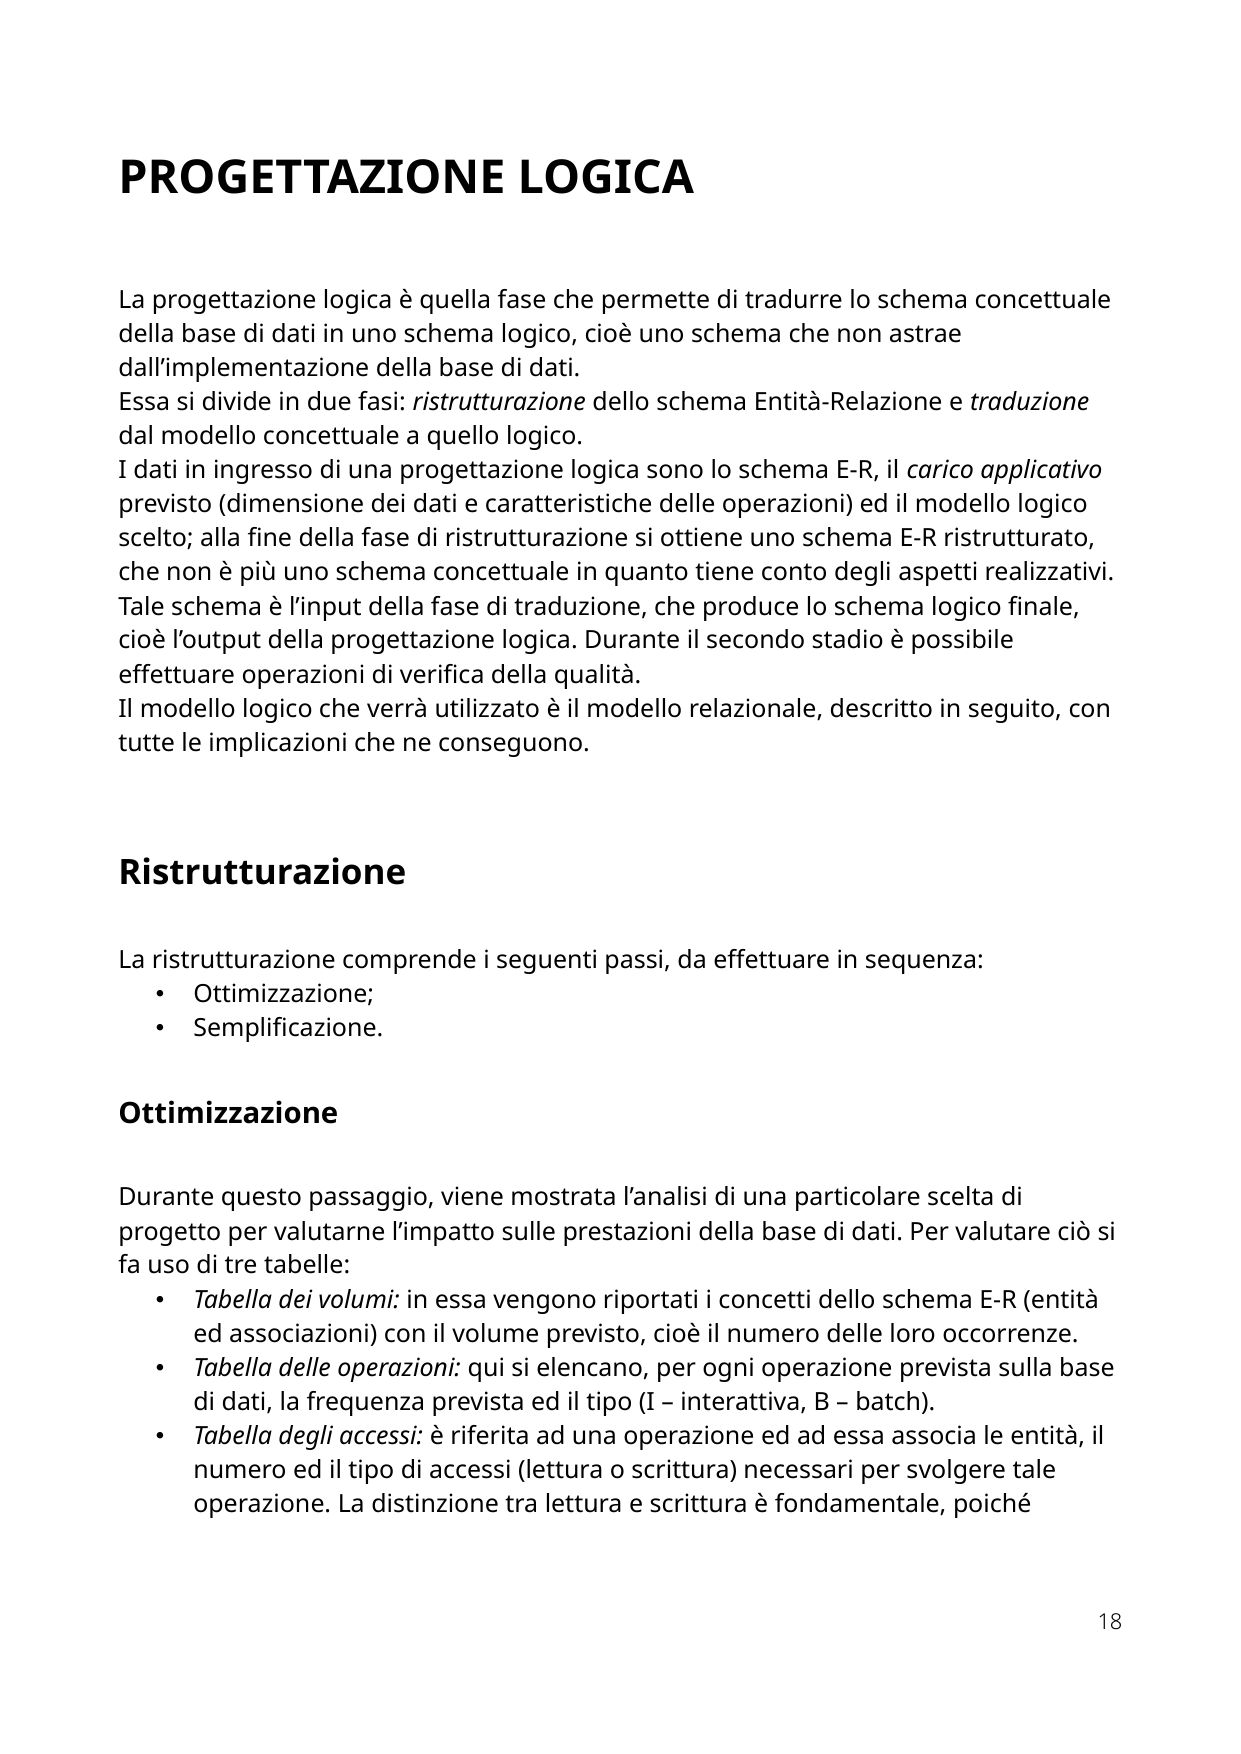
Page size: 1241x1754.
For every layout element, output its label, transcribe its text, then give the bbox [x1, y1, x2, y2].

list Tabella degli accessi: è riferita ad una operazione ed ad essa associa le entità, il numero ed il tipo di accessi (lettura o scrittura) necessari per svolgere tale operazione. La distinzione tra lettura e scrittura è fondamentale, poiché [156, 1417, 1122, 1520]
text Il modello logico che verrà utilizzato è il modello relazionale, descritto in seguito, con tutte le implicazioni che ne conseguono. [118, 690, 1122, 758]
text La ristrutturazione comprende i seguenti passi, da effettuare in sequenza: [118, 942, 1122, 976]
list Semplificazione. [156, 1010, 1122, 1044]
subtitle Ristrutturazione [118, 847, 1122, 895]
list Ottimizzazione; [156, 976, 1122, 1010]
text I dati in ingresso di una progettazione logica sono lo schema E-R, il carico applicativo previsto (dimensione dei dati e caratteristiche delle operazioni) ed il modello logico scelto; alla fine della fase di ristrutturazione si ottiene uno schema E-R ristrutturato, che non è più uno schema concettuale in quanto tiene conto degli aspetti realizzativi. Tale schema è l’input della fase di traduzione, che produce lo schema logico finale, cioè l’output della progettazione logica. Durante il secondo stadio è possibile effettuare operazioni di verifica della qualità. [118, 452, 1122, 690]
subtitle PROGETTAZIONE LOGICA [118, 143, 1122, 207]
list Tabella delle operazioni: qui si elencano, per ogni operazione prevista sulla base di dati, la frequenza prevista ed il tipo (I – interattiva, B – batch). [156, 1349, 1122, 1417]
text Durante questo passaggio, viene mostrata l’analisi di una particolare scelta di progetto per valutarne l’impatto sulle prestazioni della base di dati. Per valutare ciò si fa uso di tre tabelle: [118, 1179, 1122, 1281]
text Essa si divide in due fasi: ristrutturazione dello schema Entità-Relazione e traduzione dal modello concettuale a quello logico. [118, 384, 1122, 452]
text La progettazione logica è quella fase che permette di tradurre lo schema concettuale della base di dati in uno schema logico, cioè uno schema che non astrae dall’implementazione della base di dati. [118, 282, 1122, 384]
subtitle Ottimizzazione [118, 1092, 1122, 1132]
list Tabella dei volumi: in essa vengono riportati i concetti dello schema E-R (entità ed associazioni) con il volume previsto, cioè il numero delle loro occorrenze. [156, 1281, 1122, 1349]
